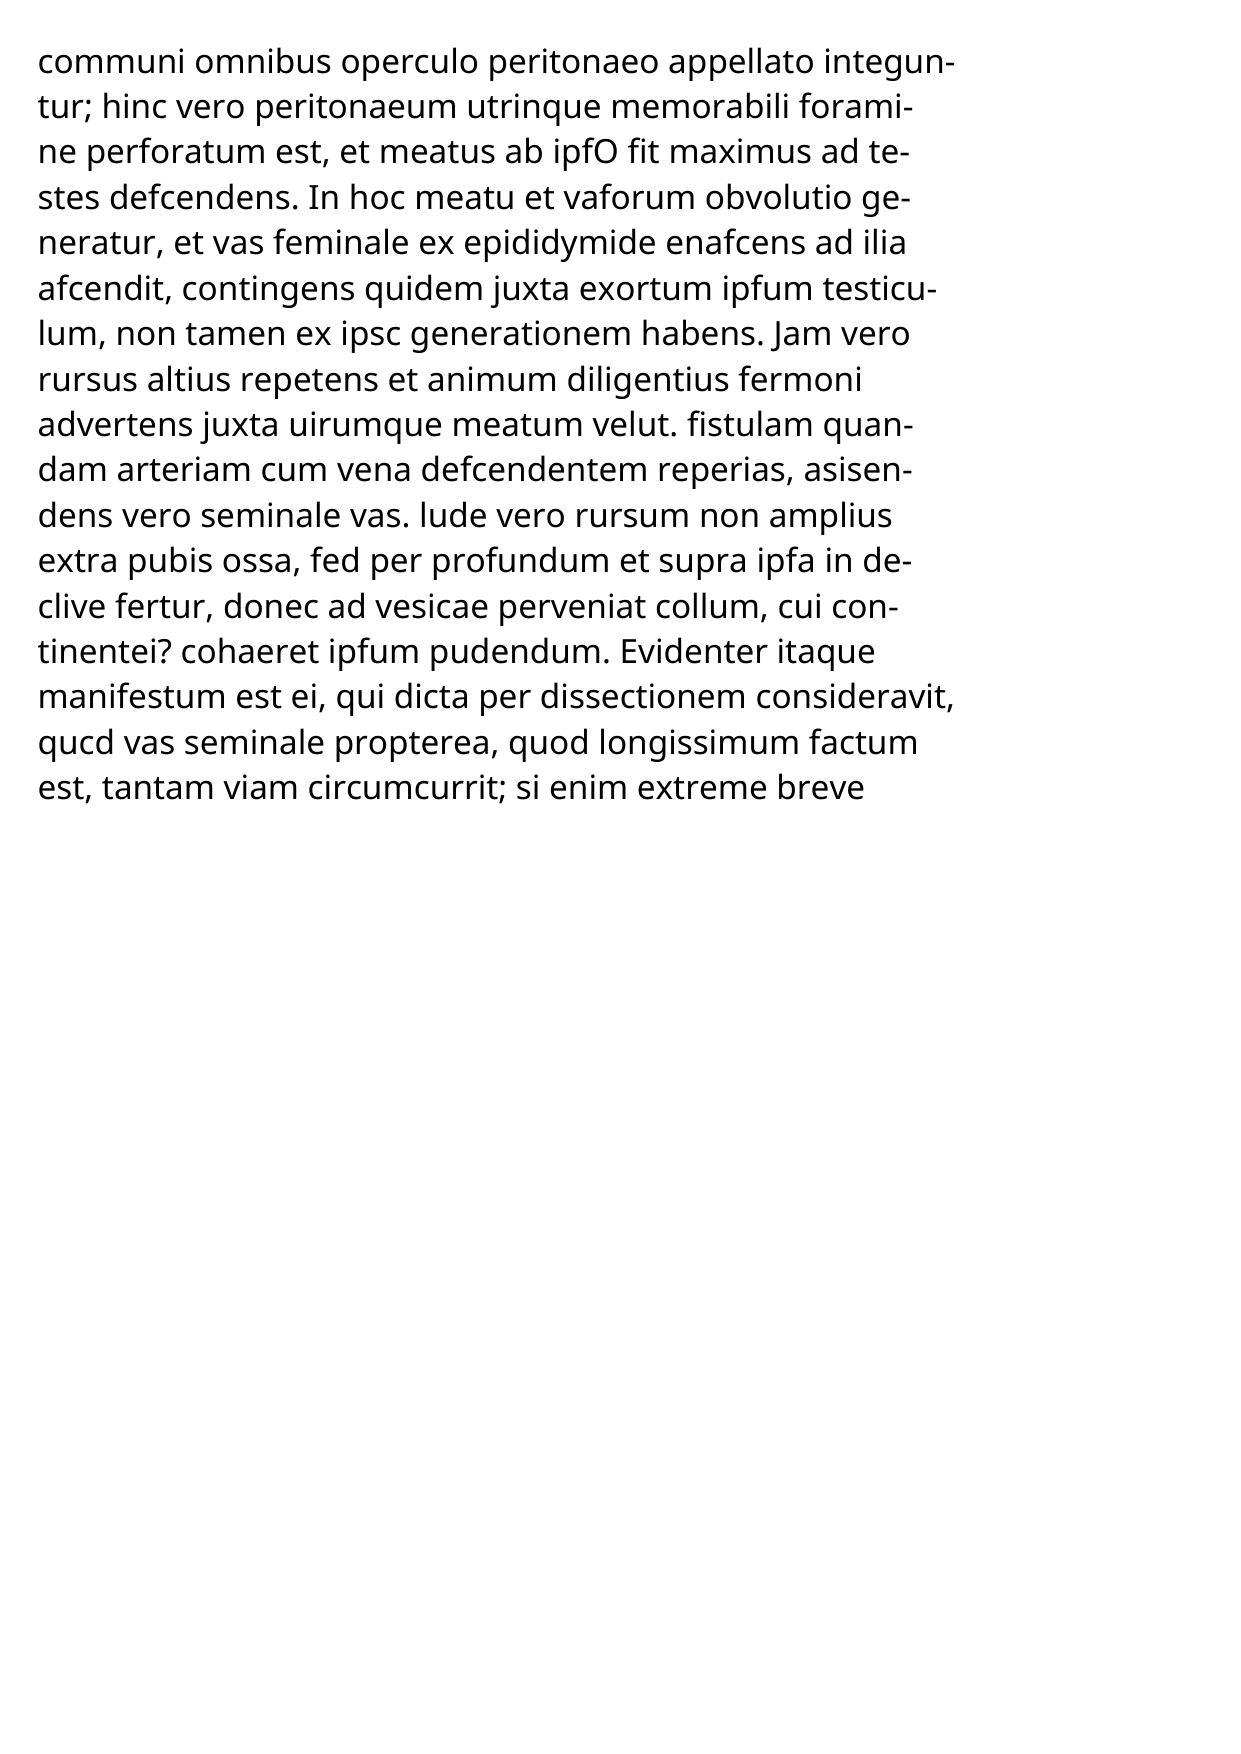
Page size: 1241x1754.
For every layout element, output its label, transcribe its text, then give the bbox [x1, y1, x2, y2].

text communi omnibus operculo peritonaeo appellato integun- tur; hinc vero peritonaeum utrinque memorabili forami- ne perforatum est, et meatus ab ipfO fit maximus ad te- stes defcendens. In hoc meatu et vaforum obvolutio ge- neratur, et vas feminale ex epididymide enafcens ad ilia afcendit, contingens quidem juxta exortum ipfum testicu- lum, non tamen ex ipsc generationem habens. Jam vero rursus altius repetens et animum diligentius fermoni advertens juxta uirumque meatum velut. fistulam quan- dam arteriam cum vena defcendentem reperias, asisen- dens vero seminale vas. lude vero rursum non amplius extra pubis ossa, fed per profundum et supra ipfa in de- clive fertur, donec ad vesicae perveniat collum, cui con- tinentei? cohaeret ipfum pudendum. Evidenter itaque manifestum est ei, qui dicta per dissectionem consideravit, qucd vas seminale propterea, quod longissimum factum est, tantam viam circumcurrit; si enim extreme breve [37, 37, 1203, 809]
